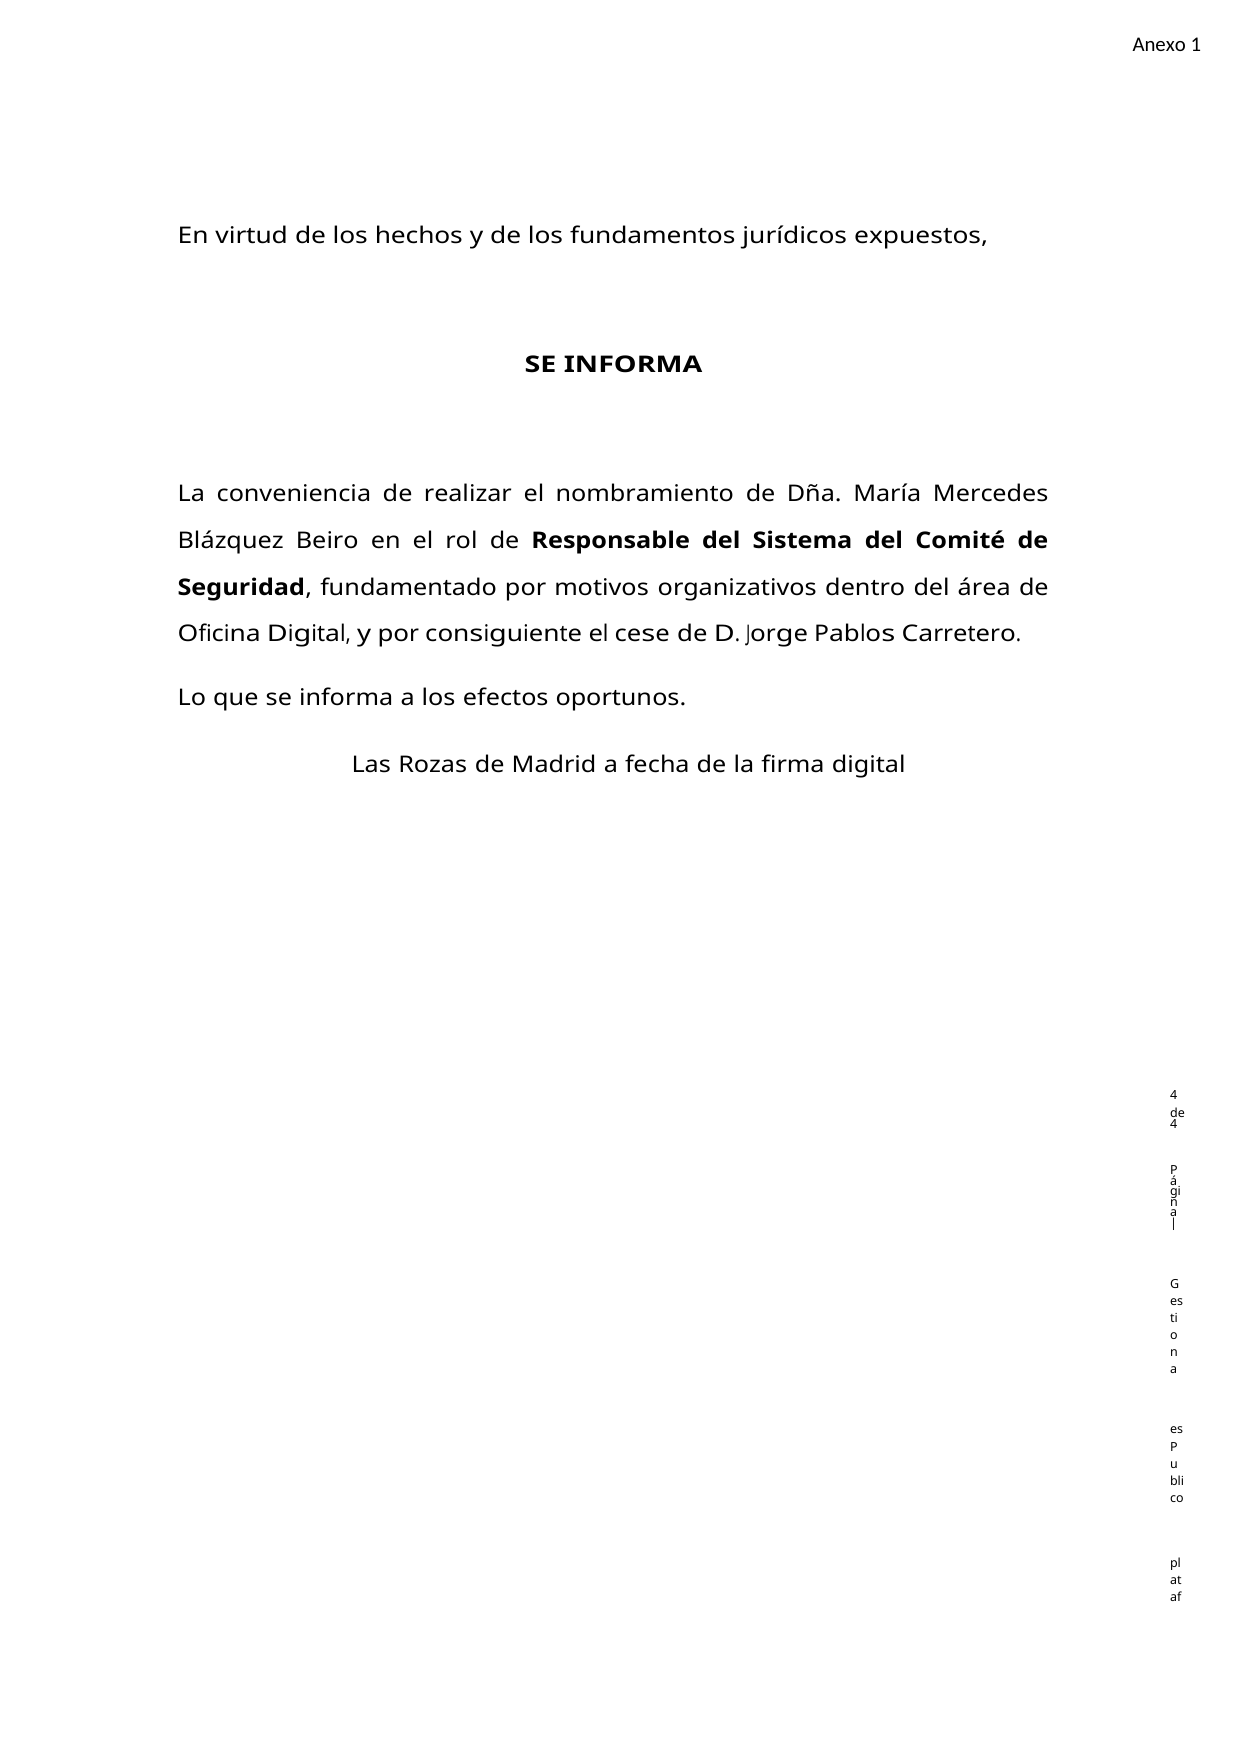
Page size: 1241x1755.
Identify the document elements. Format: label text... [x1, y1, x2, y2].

text | [1174, 1219, 1184, 1229]
text La conveniencia de realizar el nombramiento de Dña. María Mercedes Blázquez Beiro en el rol de Responsable del Sistema del Comité de Seguridad, fundamentado por motivos organizativos dentro del área de Oficina Digital, y por consiguiente el cese de D. Jorge Pablos Carretero. [177, 477, 1048, 648]
text En virtud de los hechos y de los fundamentos jurídicos expuestos, [177, 219, 1098, 250]
text esPublico [1170, 1421, 1184, 1506]
text 4 [1170, 1091, 1184, 1101]
text Las Rozas de Madrid a fecha de la firma digital [351, 747, 1098, 779]
text plataforma [1170, 1554, 1184, 1610]
text Lo que se informa a los efectos oportunos. [177, 681, 1098, 712]
text de 4 [1170, 1108, 1184, 1132]
text Página [1170, 1166, 1184, 1219]
text SE INFORMA [139, 348, 1087, 379]
text Gestiona [1170, 1275, 1184, 1377]
